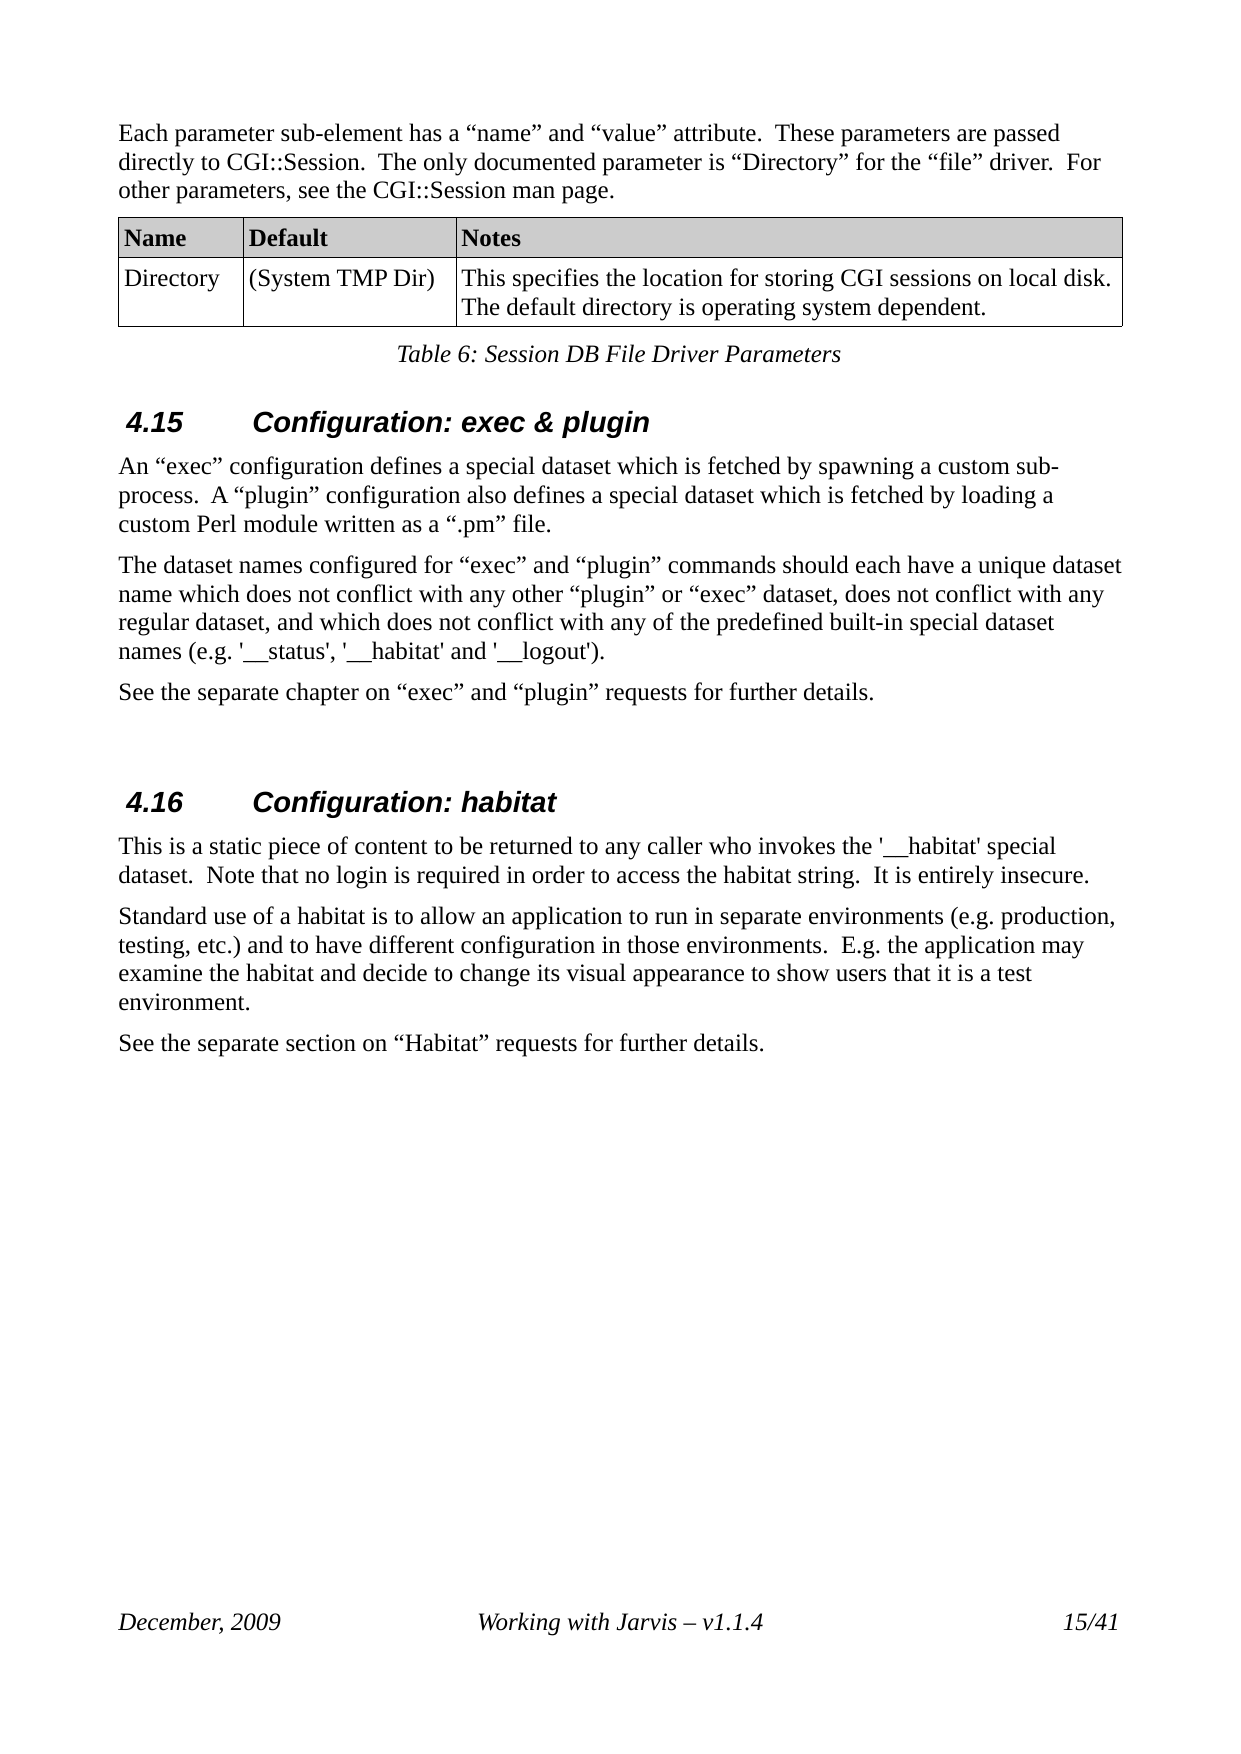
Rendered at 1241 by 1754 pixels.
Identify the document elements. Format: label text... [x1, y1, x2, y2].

text This is a static piece of content to be returned to any caller who invokes the '__habitat' special dataset. Note that no login is required in order to access the habitat string. It is entirely insecure. [118, 831, 1122, 888]
text See the separate chapter on “exec” and “plugin” requests for further details. [118, 677, 1122, 706]
table_header Default [244, 218, 456, 257]
subtitle Configuration: exec & plugin [118, 405, 1122, 439]
text Table 6: Session DB File Driver Parameters [118, 339, 1122, 368]
table_header Name [119, 218, 243, 257]
text See the separate section on “Habitat” requests for further details. [118, 1028, 1122, 1057]
text Each parameter sub-element has a “name” and “value” attribute. These parameters are passed directly to CGI::Session. The only documented parameter is “Directory” for the “file” driver. For other parameters, see the CGI::Session man page. [118, 118, 1122, 204]
table_header Notes [457, 218, 1122, 257]
table_cell Directory [119, 258, 243, 326]
text The dataset names configured for “exec” and “plugin” commands should each have a unique dataset name which does not conflict with any other “plugin” or “exec” dataset, does not conflict with any regular dataset, and which does not conflict with any of the predefined built-in special dataset names (e.g. '__status', '__habitat' and '__logout'). [118, 550, 1122, 665]
text Standard use of a habitat is to allow an application to run in separate environments (e.g. production, testing, etc.) and to have different configuration in those environments. E.g. the application may examine the habitat and decide to change its visual appearance to show users that it is a test environment. [118, 901, 1122, 1016]
table_cell (System TMP Dir) [244, 258, 456, 326]
subtitle Configuration: habitat [118, 785, 1122, 818]
table_cell This specifies the location for storing CGI sessions on local disk. The default directory is operating system dependent. [457, 258, 1122, 326]
text An “exec” configuration defines a special dataset which is fetched by spawning a custom sub-process. A “plugin” configuration also defines a special dataset which is fetched by loading a custom Perl module written as a “.pm” file. [118, 451, 1122, 537]
